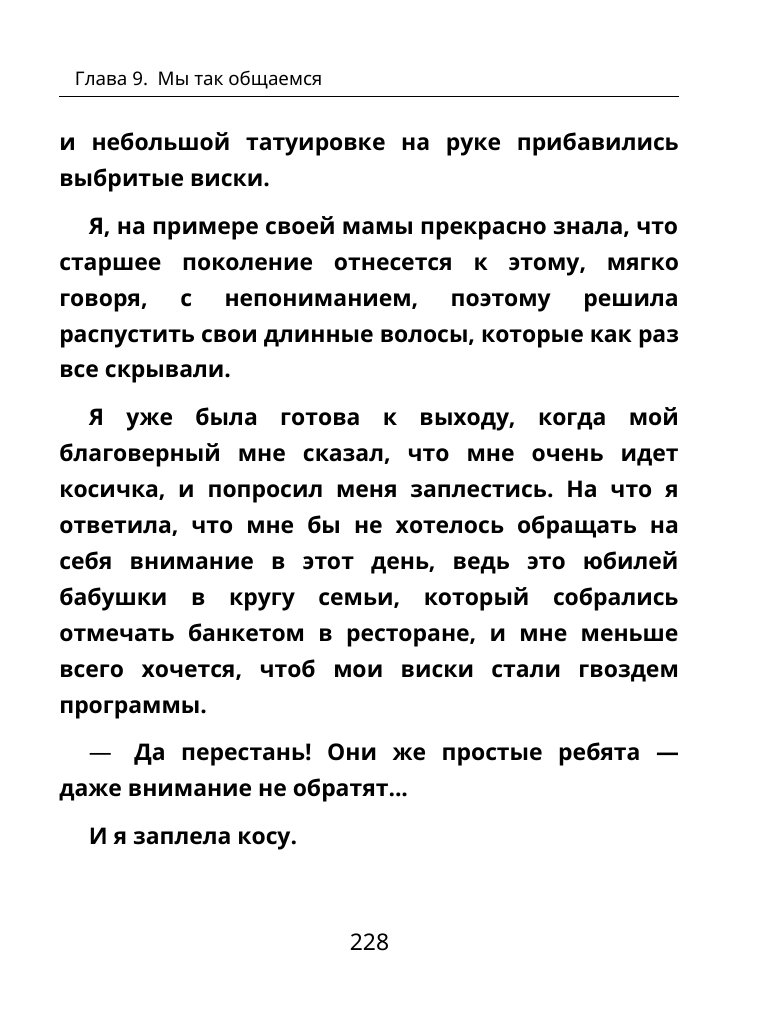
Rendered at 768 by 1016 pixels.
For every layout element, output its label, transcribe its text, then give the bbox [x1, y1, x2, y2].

text и небольшой татуировке на руке прибавились выбритые виски. [59, 126, 679, 193]
list Да перестань! Они же простые ребята — даже внимание не обратят... [59, 736, 679, 803]
text И я заплела косу. [59, 820, 679, 851]
text Я, на примере своей мамы прекрасно знала, что старшее поколение отнесется к этому, мягко говоря, с непониманием, поэтому решила распустить свои длинные волосы, которые как раз все скрывали. [59, 210, 679, 385]
text Я уже была готова к выходу, когда мой благоверный мне сказал, что мне очень идет косичка, и попросил меня заплестись. На что я ответила, что мне бы не хотелось обращать на себя внимание в этот день, ведь это юбилей бабушки в кругу семьи, который собрались отмечать банкетом в ресторане, и мне меньше всего хочется, чтоб мои виски стали гвоздем программы. [59, 401, 679, 720]
